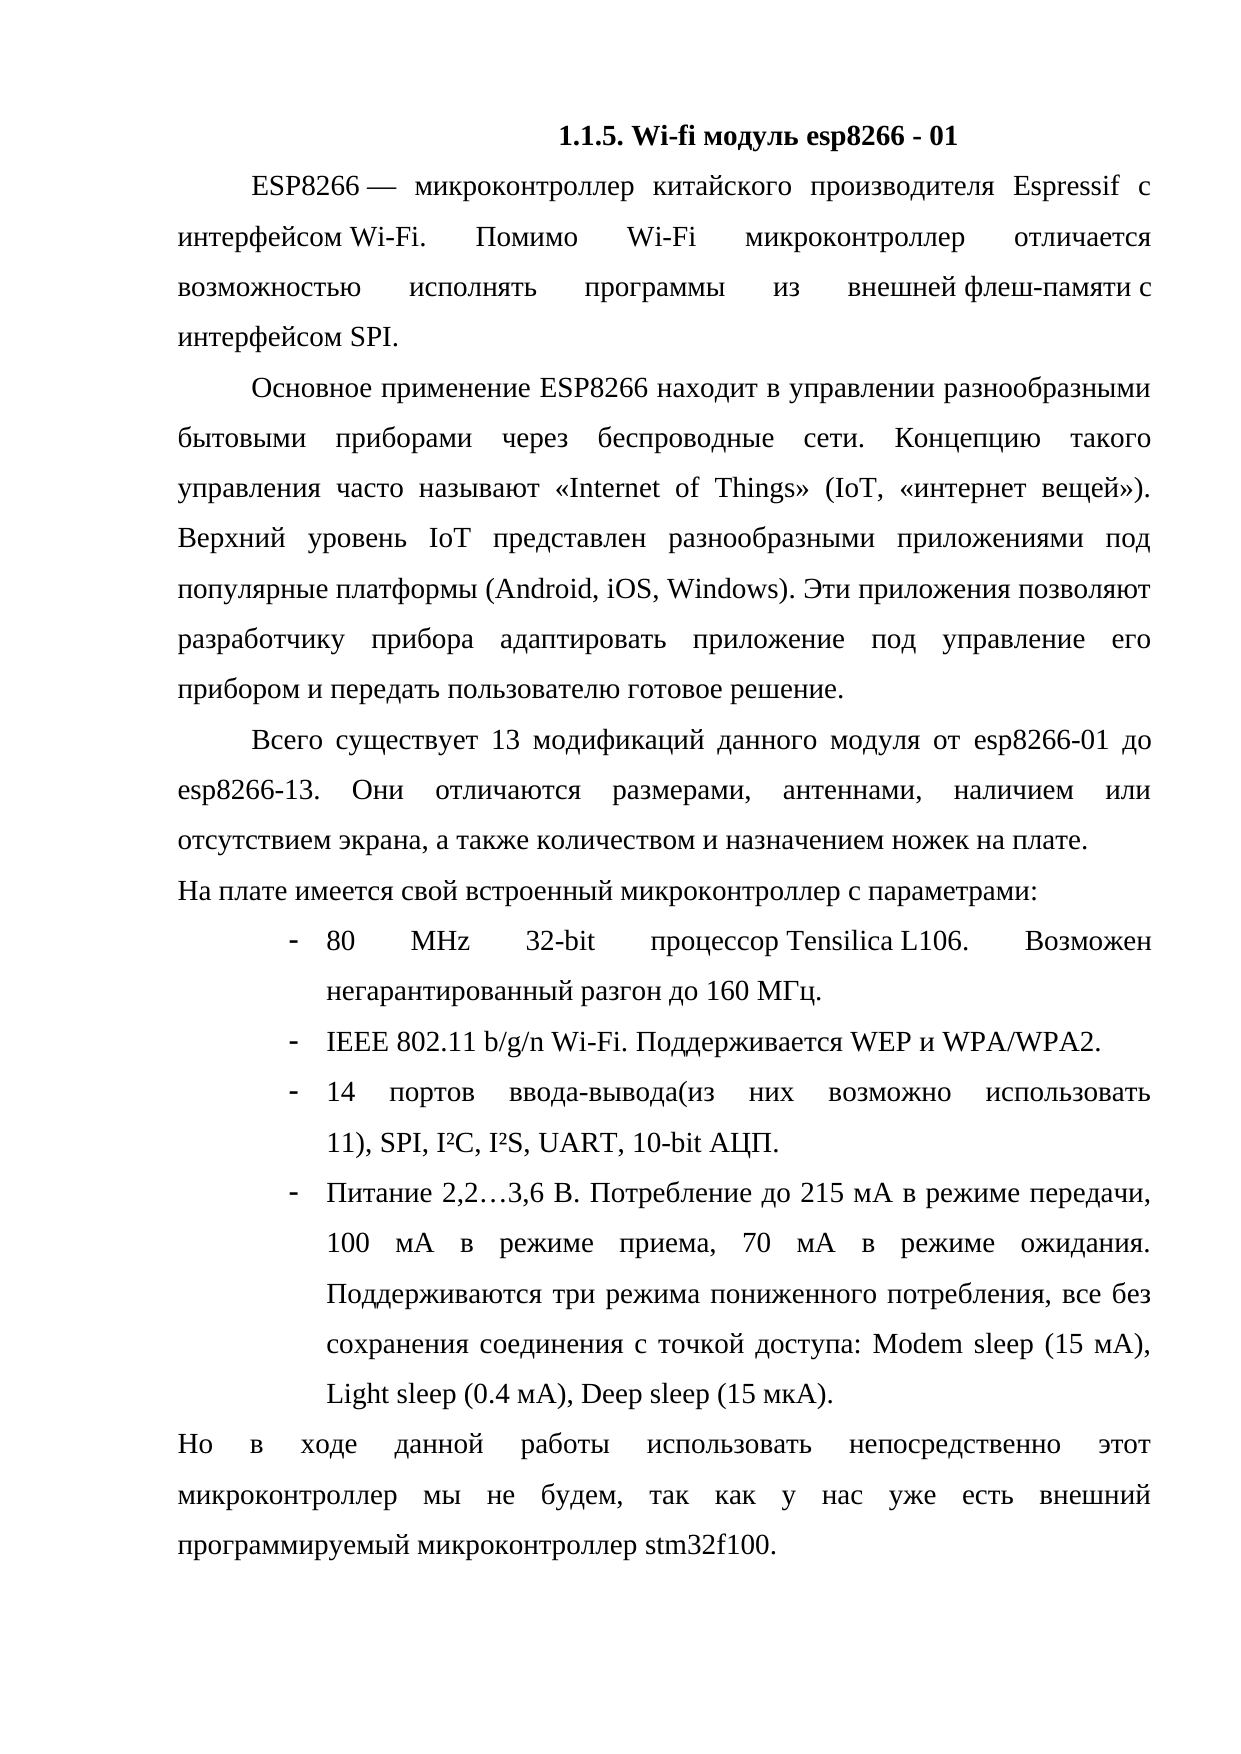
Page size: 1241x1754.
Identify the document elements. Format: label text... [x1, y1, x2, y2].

text ESP8266 — микроконтроллер китайского производителя Espressif с интерфейсом Wi-Fi. Помимо Wi-Fi микроконтроллер отличается возможностью исполнять программы из внешней флеш-памяти с интерфейсом SPI. [177, 168, 1152, 353]
list Питание 2,2…3,6 В. Потребление до 215 мА в режиме передачи, 100 мА в режиме приема, 70 мА в режиме ожидания. Поддерживаются три режима пониженного потребления, все без сохранения соединения с точкой доступа: Modem sleep (15 мА), Light sleep (0.4 мА), Deep sleep (15 мкА). [288, 1175, 1152, 1410]
list 1.1.5. Wi-fi модуль esp8266 - 01 [290, 118, 1152, 152]
text Но в ходе данной работы использовать непосредственно этот микроконтроллер мы не будем, так как у нас уже есть внешний программируемый микроконтроллер stm32f100. [177, 1427, 1152, 1561]
list 80 MHz 32-bit процессор Tensilica L106. Возможен негарантированный разгон до 160 МГц. [288, 923, 1152, 1007]
list 14 портов ввода-вывода(из них возможно использовать 11), SPI, I²C, I²S, UART, 10-bit АЦП. [288, 1074, 1152, 1158]
text На плате имеется свой встроенный микроконтроллер с параметрами: [177, 873, 1152, 906]
text Основное применение ESP8266 находит в управлении разнообразными бытовыми приборами через беспроводные сети. Концепцию такого управления часто называют «Internet of Things» (IoT, «интернет вещей»). Верхний уровень IoT представлен разнообразными приложениями под популярные платформы (Android, iOS, Windows). Эти приложения позволяют разработчику прибора адаптировать приложение под управление его прибором и передать пользователю готовое решение. [177, 370, 1152, 705]
text Всего существует 13 модификаций данного модуля от esp8266-01 до esp8266-13. Они отличаются размерами, антеннами, наличием или отсутствием экрана, а также количеством и назначением ножек на плате. [177, 722, 1152, 856]
list IEEE 802.11 b/g/n Wi-Fi. Поддерживается WEP и WPA/WPA2. [288, 1024, 1152, 1057]
